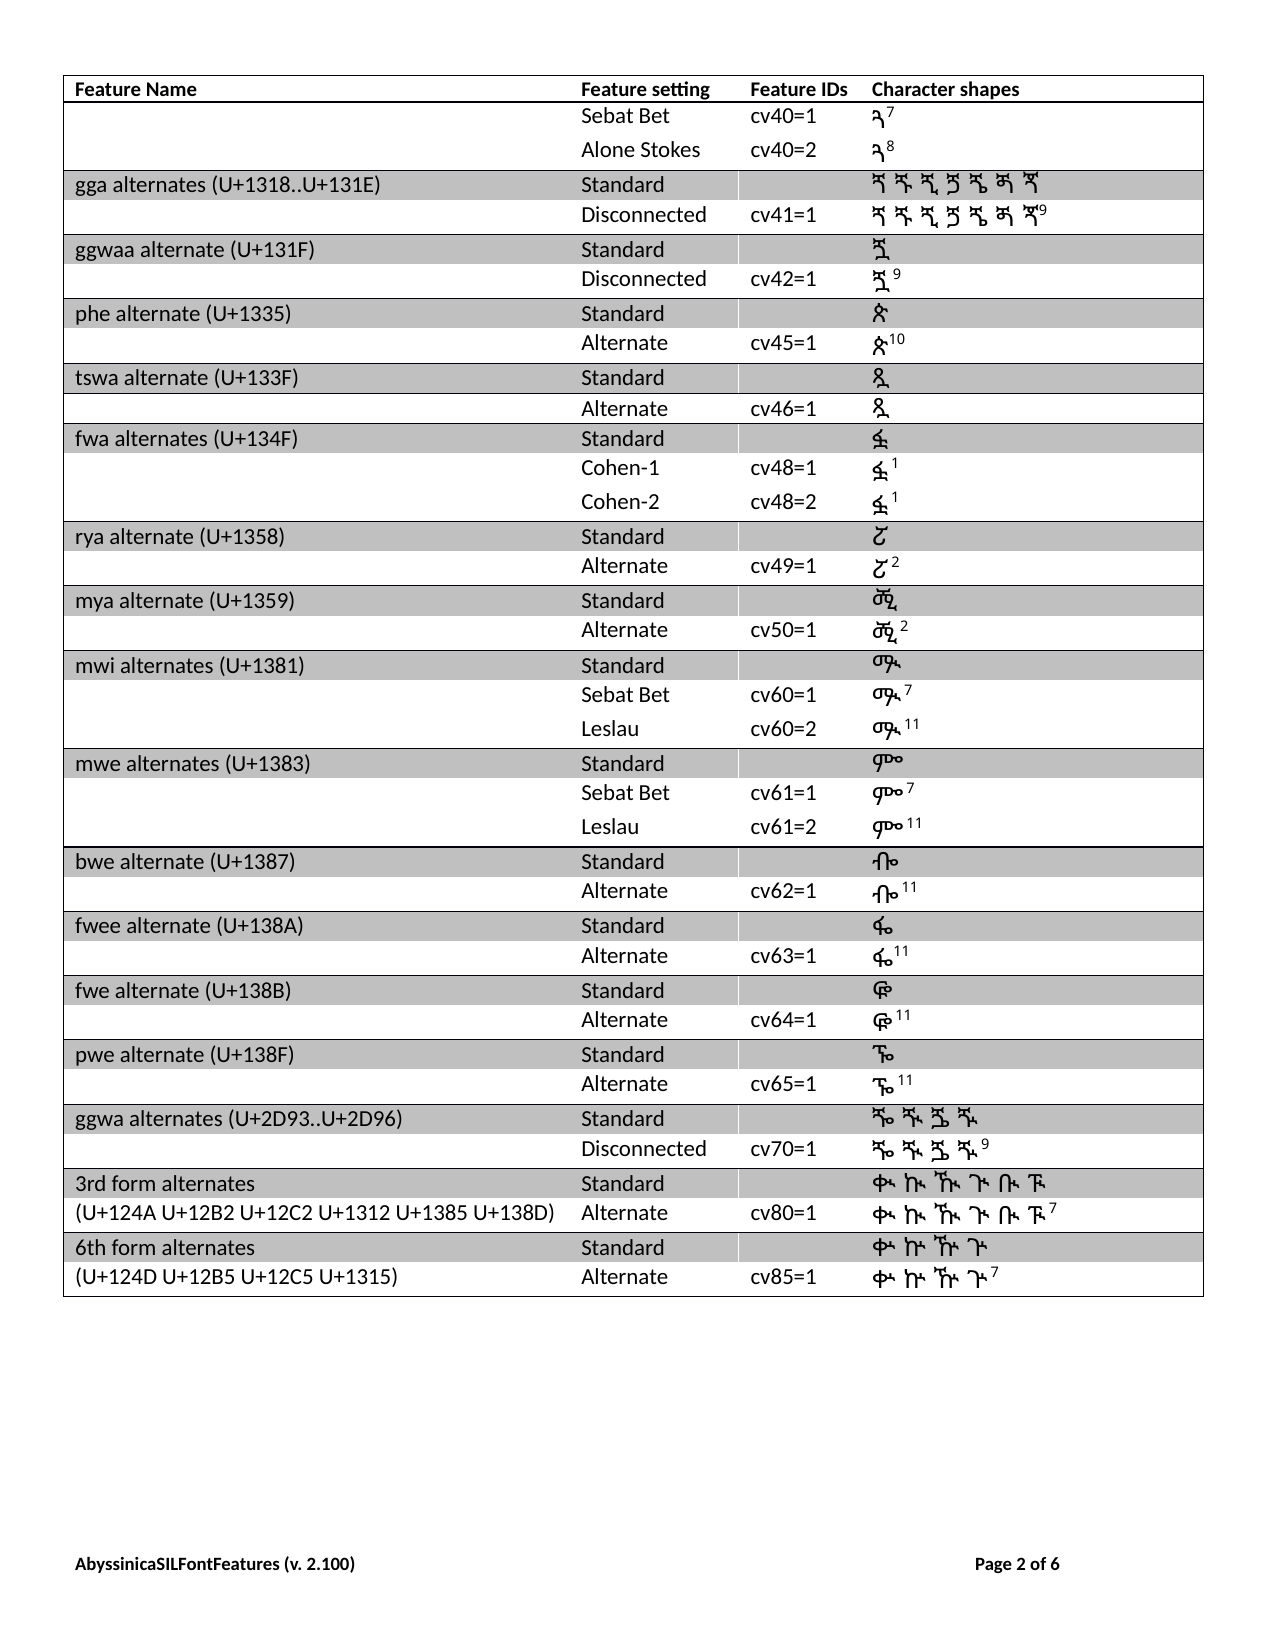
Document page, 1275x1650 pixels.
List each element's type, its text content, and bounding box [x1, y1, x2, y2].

table_cell cv63=1 [739, 941, 860, 975]
table_cell ፘ [860, 522, 1203, 551]
table_cell Standard [569, 522, 738, 551]
table_cell ጟ [860, 235, 1203, 264]
table_cell Alternate [569, 394, 738, 423]
table_cell [64, 941, 569, 975]
table_cell (U+124A U+12B2 U+12C2 U+1312 U+1385 U+138D) [64, 1198, 569, 1232]
table_cell [64, 453, 569, 487]
table_cell cv48=2 [739, 487, 860, 521]
table_cell ጘ ጙ ጚ ጛ ጜ ጝ ጞ [860, 200, 1203, 234]
table_cell ᎃ [860, 749, 1203, 778]
table_cell mwe alternates (U+1383) [64, 749, 569, 778]
table_cell fwe alternate (U+138B) [64, 976, 569, 1005]
table_cell Alternate [569, 941, 738, 975]
table_cell cv45=1 [739, 328, 860, 362]
table_cell Alternate [569, 328, 738, 362]
table_cell ፙ [860, 586, 1203, 616]
table_cell [64, 1005, 569, 1039]
table_cell [64, 1134, 569, 1168]
table_cell [739, 1233, 860, 1262]
table_cell phe alternate (U+1335) [64, 299, 569, 328]
table_cell ⶓ ⶔ ⶕ ⶖ9 [860, 1134, 1203, 1168]
table_cell [64, 136, 569, 169]
table_cell cv64=1 [739, 1005, 860, 1039]
table_cell Alone Stokes [569, 136, 738, 169]
table_cell [64, 328, 569, 362]
table_cell ቊ ኲ ዂ ጒ ᎅ ᎍ7 [860, 1198, 1203, 1232]
table_cell Alternate [569, 551, 738, 585]
table_cell ጿ [860, 364, 1203, 393]
table_cell Alternate [569, 877, 738, 911]
table_cell Cohen-2 [569, 487, 738, 521]
table_cell ggwaa alternate (U+131F) [64, 235, 569, 264]
table_cell ᎁ [860, 651, 1203, 680]
table_cell cv50=1 [739, 616, 860, 650]
table_cell [739, 651, 860, 680]
table_cell ጓ [860, 136, 1203, 169]
table_cell (U+124D U+12B5 U+12C5 U+1315) [64, 1262, 569, 1296]
table_cell gga alternates (U+1318..U+131E) [64, 171, 569, 200]
table_cell cv40=1 [739, 103, 860, 136]
table_cell Disconnected [569, 264, 738, 298]
table_cell [64, 877, 569, 911]
table_cell ጿ [860, 394, 1203, 423]
table_cell ᎁ11 [860, 714, 1203, 748]
table_cell Alternate [569, 1069, 738, 1103]
table_cell cv62=1 [739, 877, 860, 911]
table_cell [64, 103, 569, 136]
table_cell ፏ [860, 424, 1203, 453]
table_cell Standard [569, 749, 738, 778]
table_cell Standard [569, 171, 738, 200]
table_cell cv85=1 [739, 1262, 860, 1296]
table_cell mya alternate (U+1359) [64, 586, 569, 616]
table_cell [739, 171, 860, 200]
table_cell [64, 551, 569, 585]
table_cell [64, 1069, 569, 1103]
table_header Feature IDs [739, 76, 860, 101]
table_cell cv60=2 [739, 714, 860, 748]
table_cell Standard [569, 1233, 738, 1262]
table_cell [64, 487, 569, 521]
table_cell [739, 976, 860, 1005]
table_cell ⶓ ⶔ ⶕ ⶖ [860, 1105, 1203, 1134]
table_cell Disconnected [569, 200, 738, 234]
table_cell ፏ1 [860, 453, 1203, 487]
table_cell Alternate [569, 1198, 738, 1232]
table_cell [64, 200, 569, 234]
table_cell cv70=1 [739, 1134, 860, 1168]
table_cell ጵ [860, 299, 1203, 328]
table_cell [739, 1105, 860, 1134]
table_cell cv65=1 [739, 1069, 860, 1103]
table_cell ᎏ [860, 1040, 1203, 1069]
table_cell ቍ ኵ ዅ ጕ [860, 1233, 1203, 1262]
table_cell Standard [569, 848, 738, 877]
table_cell ggwa alternates (U+2D93..U+2D96) [64, 1105, 569, 1134]
table_cell ፏ1 [860, 487, 1203, 521]
table_cell cv42=1 [739, 264, 860, 298]
table_cell [739, 749, 860, 778]
table_cell pwe alternate (U+138F) [64, 1040, 569, 1069]
table_cell cv60=1 [739, 680, 860, 714]
table_cell Sebat Bet [569, 680, 738, 714]
table_cell Standard [569, 235, 738, 264]
table_cell Standard [569, 1040, 738, 1069]
table_cell fwa alternates (U+134F) [64, 424, 569, 453]
table_cell [739, 1040, 860, 1069]
table_cell ቍ ኵ ዅ ጕ7 [860, 1262, 1203, 1296]
table_cell ᎏ11 [860, 1069, 1203, 1103]
table_cell [64, 778, 569, 812]
table_cell [739, 912, 860, 941]
table_cell ፘ2 [860, 551, 1203, 585]
table_cell cv80=1 [739, 1198, 860, 1232]
table_cell ᎁ7 [860, 680, 1203, 714]
table_cell Leslau [569, 714, 738, 748]
table_cell ᎋ [860, 976, 1203, 1005]
table_cell [739, 299, 860, 328]
table_cell Standard [569, 651, 738, 680]
table_cell cv41=1 [739, 200, 860, 234]
table_cell ᎇ [860, 848, 1203, 877]
table_header Feature setting [569, 76, 738, 101]
table_cell Leslau [569, 812, 738, 846]
table_cell [64, 616, 569, 650]
table_cell Standard [569, 1105, 738, 1134]
table_cell ᎊ [860, 912, 1203, 941]
table_cell [64, 680, 569, 714]
table_cell Standard [569, 424, 738, 453]
table_header Character shapes [860, 76, 1203, 101]
table_cell [739, 235, 860, 264]
table_cell cv40=2 [739, 136, 860, 169]
table_cell ᎋ11 [860, 1005, 1203, 1039]
table_cell ፙ2 [860, 616, 1203, 650]
table_cell ጓ [860, 103, 1203, 136]
table_cell tswa alternate (U+133F) [64, 364, 569, 393]
table_cell ጵ [860, 328, 1203, 362]
table_cell 6th form alternates [64, 1233, 569, 1262]
table_cell [739, 586, 860, 616]
table_cell ᎃ11 [860, 812, 1203, 846]
table_cell Alternate [569, 1262, 738, 1296]
table_cell Standard [569, 1169, 738, 1198]
table_cell [739, 1169, 860, 1198]
table_cell mwi alternates (U+1381) [64, 651, 569, 680]
table_cell Standard [569, 364, 738, 393]
table_cell Alternate [569, 616, 738, 650]
table_cell Standard [569, 299, 738, 328]
table_cell cv46=1 [739, 394, 860, 423]
table_cell Standard [569, 912, 738, 941]
table_cell cv61=1 [739, 778, 860, 812]
table_cell Sebat Bet [569, 778, 738, 812]
table_cell [739, 848, 860, 877]
table_cell Sebat Bet [569, 103, 738, 136]
table_cell 3rd form alternates [64, 1169, 569, 1198]
table_cell cv61=2 [739, 812, 860, 846]
table_cell cv48=1 [739, 453, 860, 487]
table_cell cv49=1 [739, 551, 860, 585]
table_cell [64, 264, 569, 298]
table_cell ᎃ7 [860, 778, 1203, 812]
table_cell Cohen-1 [569, 453, 738, 487]
table_cell Standard [569, 586, 738, 616]
table_cell [64, 714, 569, 748]
table_cell [739, 424, 860, 453]
table_cell [64, 394, 569, 423]
table_cell Standard [569, 976, 738, 1005]
table_cell ቊ ኲ ዂ ጒ ᎅ ᎍ [860, 1169, 1203, 1198]
table_cell rya alternate (U+1358) [64, 522, 569, 551]
table_cell ᎇ11 [860, 877, 1203, 911]
table_cell [739, 364, 860, 393]
table_cell ᎊ [860, 941, 1203, 975]
table_cell [739, 522, 860, 551]
table_cell bwe alternate (U+1387) [64, 848, 569, 877]
table_cell Alternate [569, 1005, 738, 1039]
table_cell ጘ ጙ ጚ ጛ ጜ ጝ ጞ [860, 171, 1203, 200]
table_cell ጟ9 [860, 264, 1203, 298]
table_cell [64, 812, 569, 846]
table_cell Disconnected [569, 1134, 738, 1168]
table_header Feature Name [64, 76, 569, 101]
table_cell fwee alternate (U+138A) [64, 912, 569, 941]
